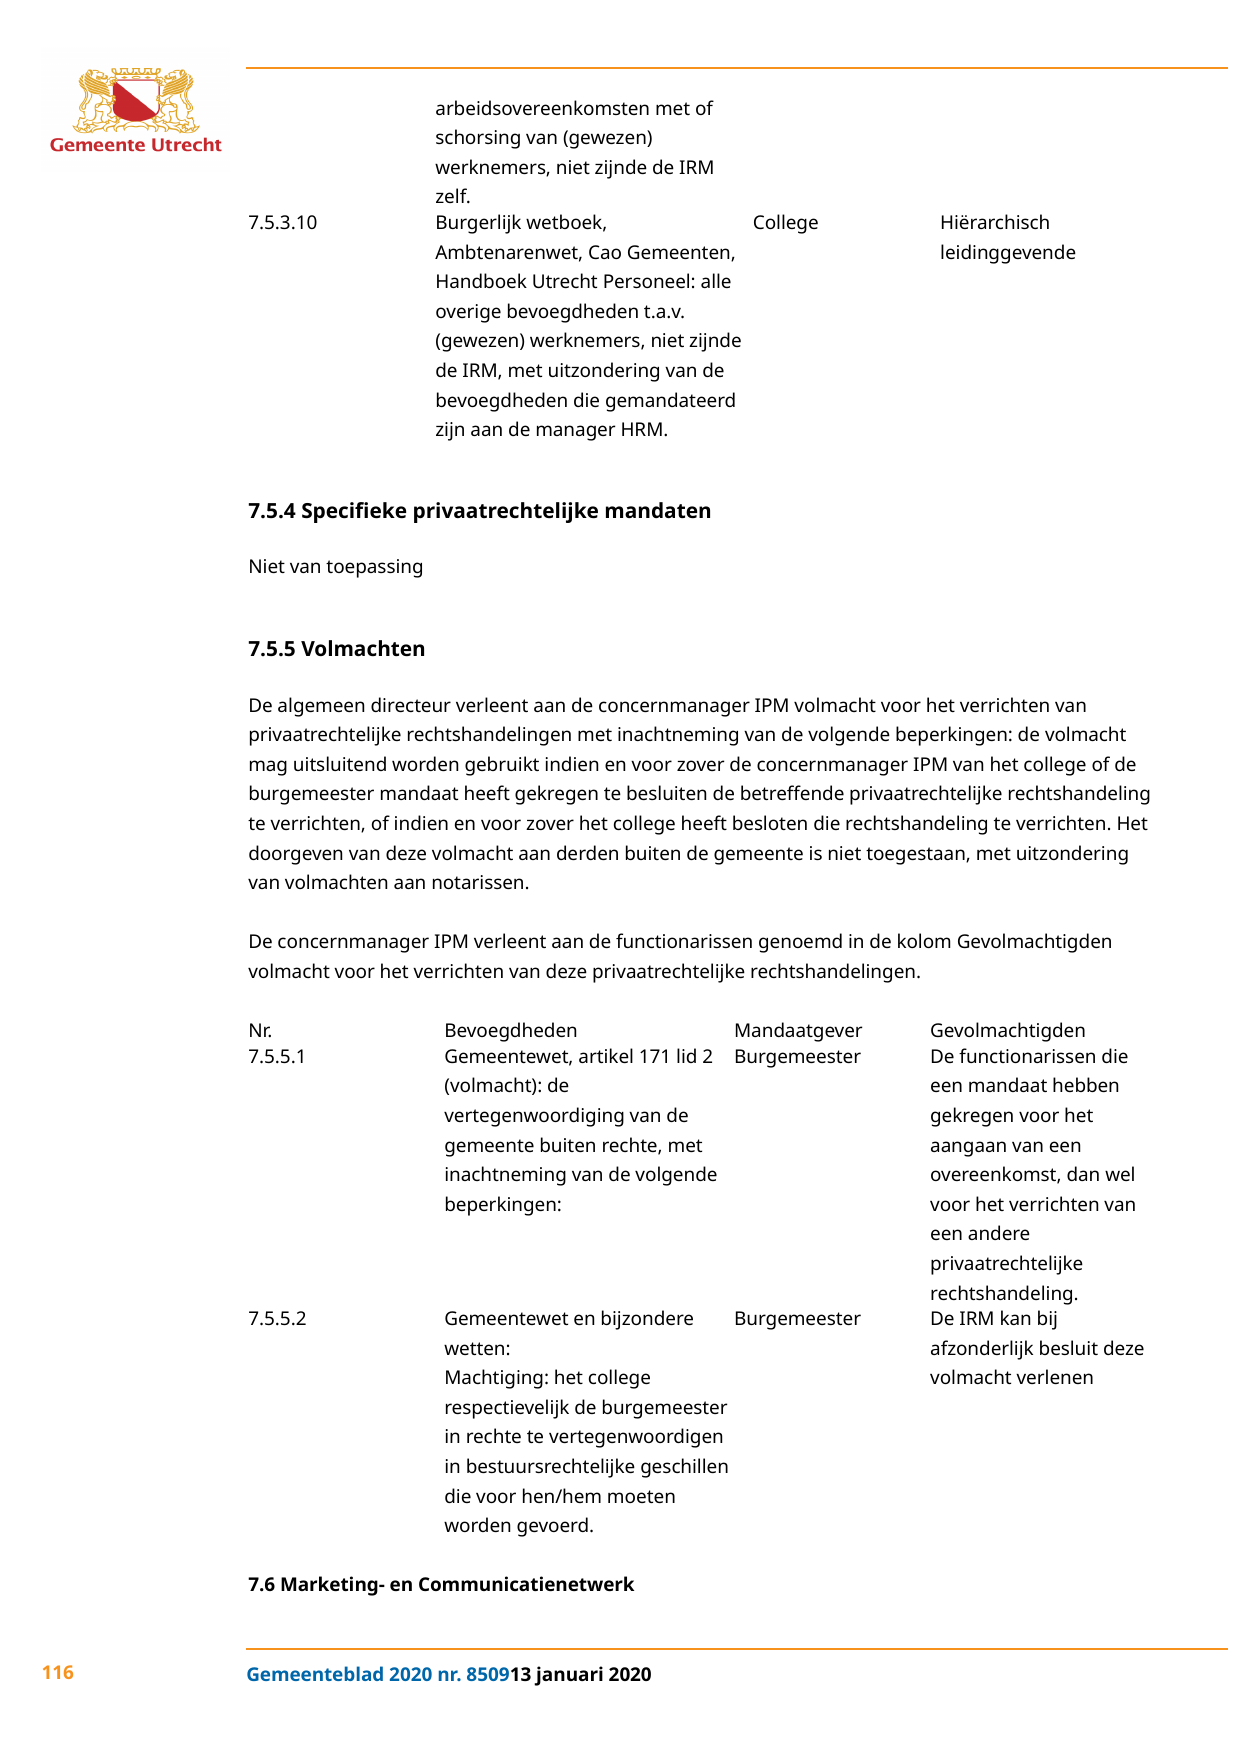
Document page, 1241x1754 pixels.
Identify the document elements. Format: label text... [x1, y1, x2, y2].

table_cell Gemeentewet, artikel 171 lid 2 (volmacht): de vertegenwoordiging van de gemeente buiten rechte, met inachtneming van de volgende beperkingen: [444, 1043, 734, 1305]
table_header Nr. [248, 1017, 444, 1043]
table_cell Gemeentewet en bijzondere wetten: Machtiging: het college respectievelijk de burgemeester in rechte te vertegenwoordigen in bestuursrechtelijke geschillen die voor hen/hem moeten worden gevoerd. [444, 1305, 734, 1538]
table_cell Burgemeester [734, 1305, 930, 1538]
table_cell [940, 95, 1152, 209]
table_cell 7.5.5.2 [248, 1305, 444, 1538]
text 7.5.5 Volmachten [248, 634, 1152, 662]
table_cell De functionarissen die een mandaat hebben gekregen voor het aangaan van een overeenkomst, dan wel voor het verrichten van een andere privaatrechtelijke rechtshandeling. [930, 1043, 1152, 1305]
text 7.5.4 Specifieke privaatrechtelijke mandaten [248, 496, 1152, 524]
table_header Bevoegdheden [444, 1017, 734, 1043]
table_header Mandaatgever [734, 1017, 930, 1043]
table_header Gevolmachtigden [930, 1017, 1152, 1043]
text 7.6 Marketing- en Communicatienetwerk [248, 1571, 1152, 1597]
table_cell arbeidsovereenkomsten met of schorsing van (gewezen) werknemers, niet zijnde de IRM zelf. [435, 95, 753, 209]
text De algemeen directeur verleent aan de concernmanager IPM volmacht voor het verrichten van privaatrechtelijke rechtshandelingen met inachtneming van de volgende beperkingen: de volmacht mag uitsluitend worden gebruikt indien en voor zover de concernmanager IPM van het college of de burgemeester mandaat heeft gekregen te besluiten de betreffende privaatrechtelijke rechtshandeling te verrichten, of indien en voor zover het college heeft besloten die rechtshandeling te verrichten. Het doorgeven van deze volmacht aan derden buiten de gemeente is niet toegestaan, met uitzondering van volmachten aan notarissen. [248, 692, 1152, 895]
table_cell [248, 95, 435, 209]
table_cell Hiërarchisch leidinggevende [940, 209, 1152, 442]
picture [41, 47, 231, 172]
table_cell College [753, 209, 940, 442]
table_cell 7.5.5.1 [248, 1043, 444, 1305]
table_cell [753, 95, 940, 209]
table_cell 7.5.3.10 [248, 209, 435, 442]
table_cell De IRM kan bij afzonderlijk besluit deze volmacht verlenen [930, 1305, 1152, 1538]
text De concernmanager IPM verleent aan de functionarissen genoemd in de kolom Gevolmachtigden volmacht voor het verrichten van deze privaatrechtelijke rechtshandelingen. [248, 928, 1152, 984]
text Niet van toepassing [248, 554, 1152, 579]
table_cell Burgerlijk wetboek, Ambtenarenwet, Cao Gemeenten, Handboek Utrecht Personeel: alle overige bevoegdheden t.a.v. (gewezen) werknemers, niet zijnde de IRM, met uitzondering van de bevoegdheden die gemandateerd zijn aan de manager HRM. [435, 209, 753, 442]
table_cell Burgemeester [734, 1043, 930, 1305]
